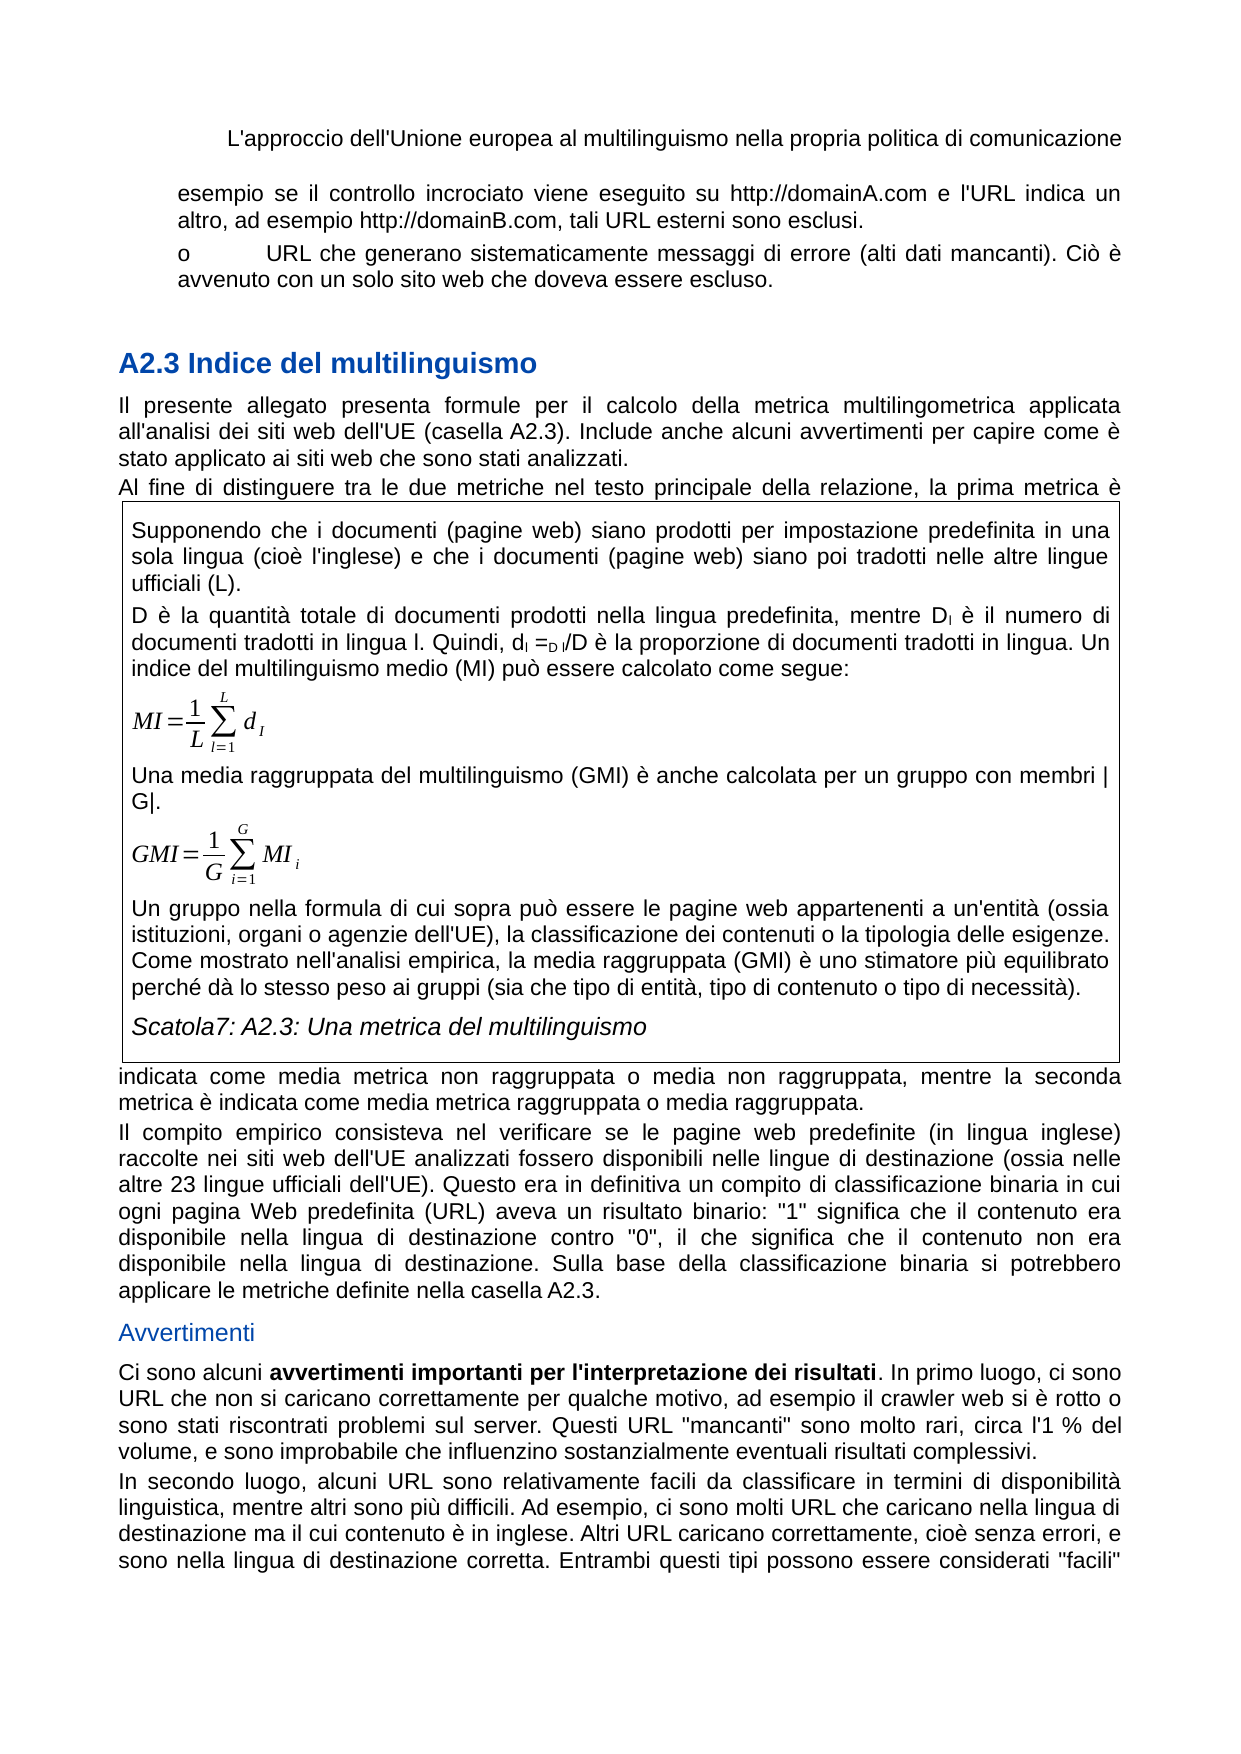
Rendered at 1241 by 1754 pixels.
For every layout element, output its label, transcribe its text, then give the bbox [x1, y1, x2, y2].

text Ci sono alcuni avvertimenti importanti per l'interpretazione dei risultati. In primo luogo, ci sono URL che non si caricano correttamente per qualche motivo, ad esempio il crawler web si è rotto o sono stati riscontrati problemi sul server. Questi URL "mancanti" sono molto rari, circa l'1 % del volume, e sono improbabile che influenzino sostanzialmente eventuali risultati complessivi. [118, 1359, 1122, 1464]
text esempio se il controllo incrociato viene eseguito su http://domainA.com e l'URL indica un altro, ad esempio http://domainB.com, tali URL esterni sono esclusi. [177, 180, 1122, 233]
text Al fine di distinguere tra le due metriche nel testo principale della relazione, la prima metrica è indicata come media metrica non raggruppata o media non raggruppata, mentre la seconda metrica è indicata come media metrica raggruppata o media raggruppata. [118, 474, 1122, 1115]
subtitle Avvertimenti [118, 1318, 1122, 1346]
text Supponendo che i documenti (pagine web) siano prodotti per impostazione predefinita in una sola lingua (cioè l'inglese) e che i documenti (pagine web) siano poi tradotti nelle altre lingue ufficiali (L). [131, 517, 1110, 596]
text Un gruppo nella formula di cui sopra può essere le pagine web appartenenti a un'entità (ossia istituzioni, organi o agenzie dell'UE), la classificazione dei contenuti o la tipologia delle esigenze. Come mostrato nell'analisi empirica, la media raggruppata (GMI) è uno stimatore più equilibrato perché dà lo stesso peso ai gruppi (sia che tipo di entità, tipo di contenuto o tipo di necessità). [131, 894, 1110, 1000]
text Il presente allegato presenta formule per il calcolo della metrica multilingometrica applicata all'analisi dei siti web dell'UE (casella A2.3). Include anche alcuni avvertimenti per capire come è stato applicato ai siti web che sono stati analizzati. [118, 392, 1122, 471]
text D è la quantità totale di documenti prodotti nella lingua predefinita, mentre Dl è il numero di documenti tradotti in lingua l. Quindi, dl =D l/D è la proporzione di documenti tradotti in lingua. Un indice del multilinguismo medio (MI) può essere calcolato come segue: [131, 602, 1110, 681]
text Il compito empirico consisteva nel verificare se le pagine web predefinite (in lingua inglese) raccolte nei siti web dell'UE analizzati fossero disponibili nelle lingue di destinazione (ossia nelle altre 23 lingue ufficiali dell'UE). Questo era in definitiva un compito di classificazione binaria in cui ogni pagina Web predefinita (URL) aveva un risultato binario: "1" significa che il contenuto era disponibile nella lingua di destinazione contro "0", il che significa che il contenuto non era disponibile nella lingua di destinazione. Sulla base della classificazione binaria si potrebbero applicare le metriche definite nella casella A2.3. [118, 1119, 1122, 1303]
subtitle A2.3 Indice del multilinguismo [118, 346, 1122, 379]
text o URL che generano sistematicamente messaggi di errore (alti dati mancanti). Ciò è avvenuto con un solo sito web che doveva essere escluso. [177, 239, 1122, 292]
text Scatola7: A2.3: Una metrica del multilinguismo [131, 1012, 1110, 1041]
text Una media raggruppata del multilinguismo (GMI) è anche calcolata per un gruppo con membri |G|. [131, 762, 1110, 814]
text In secondo luogo, alcuni URL sono relativamente facili da classificare in termini di disponibilità linguistica, mentre altri sono più difficili. Ad esempio, ci sono molti URL che caricano nella lingua di destinazione ma il cui contenuto è in inglese. Altri URL caricano correttamente, cioè senza errori, e sono nella lingua di destinazione corretta. Entrambi questi tipi possono essere considerati "facili" [118, 1468, 1122, 1573]
